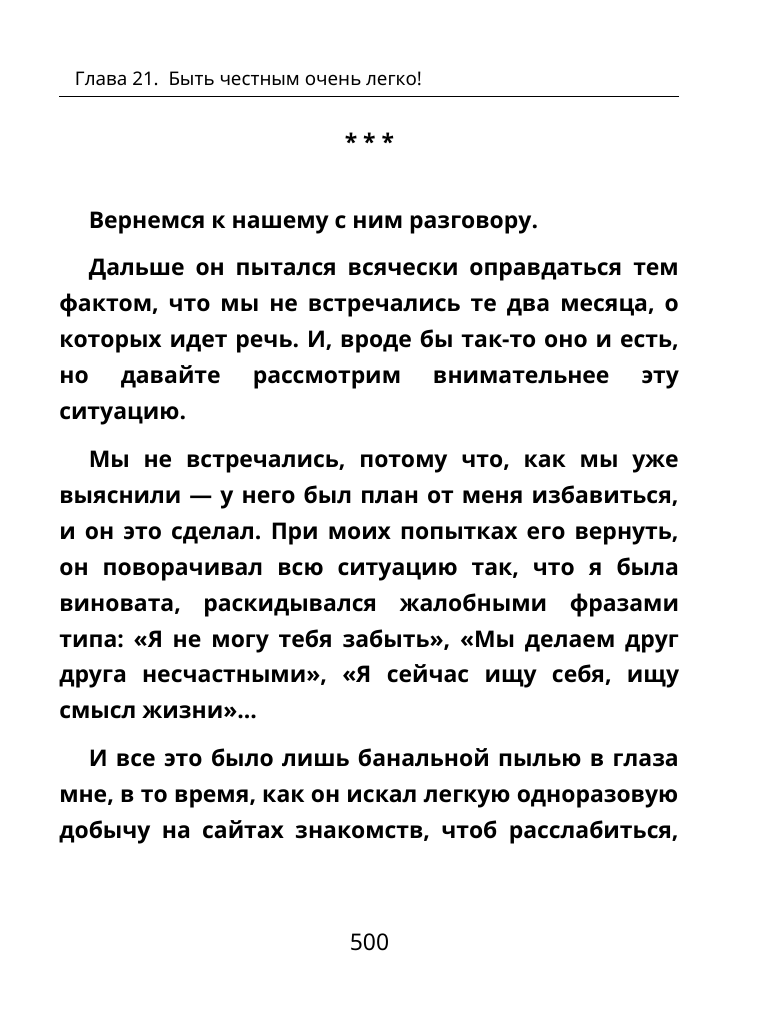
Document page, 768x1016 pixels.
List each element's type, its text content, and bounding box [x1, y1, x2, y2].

text Дальше он пытался всячески оправдаться тем фактом, что мы не встречались те два месяца, о которых идет речь. И, вроде бы так-то оно и есть, но давайте рассмотрим внимательнее эту ситуацию. [59, 251, 679, 426]
text Мы не встречались, потому что, как мы уже выяснили — у него был план от меня избавиться, и он это сделал. При моих попытках его вернуть, он поворачивал всю ситуацию так, что я была виновата, раскидывался жалобными фразами типа: «Я не могу тебя забыть», «Мы делаем друг друга несчастными», «Я сейчас ищу себя, ищу смысл жизни»... [59, 443, 679, 726]
text И все это было лишь банальной пылью в глаза мне, в то время, как он искал легкую одноразовую добычу на сайтах знакомств, чтоб расслабиться, [59, 742, 679, 845]
text Вернемся к нашему с ним разговору. [59, 204, 679, 235]
subtitle * * * [59, 126, 679, 157]
